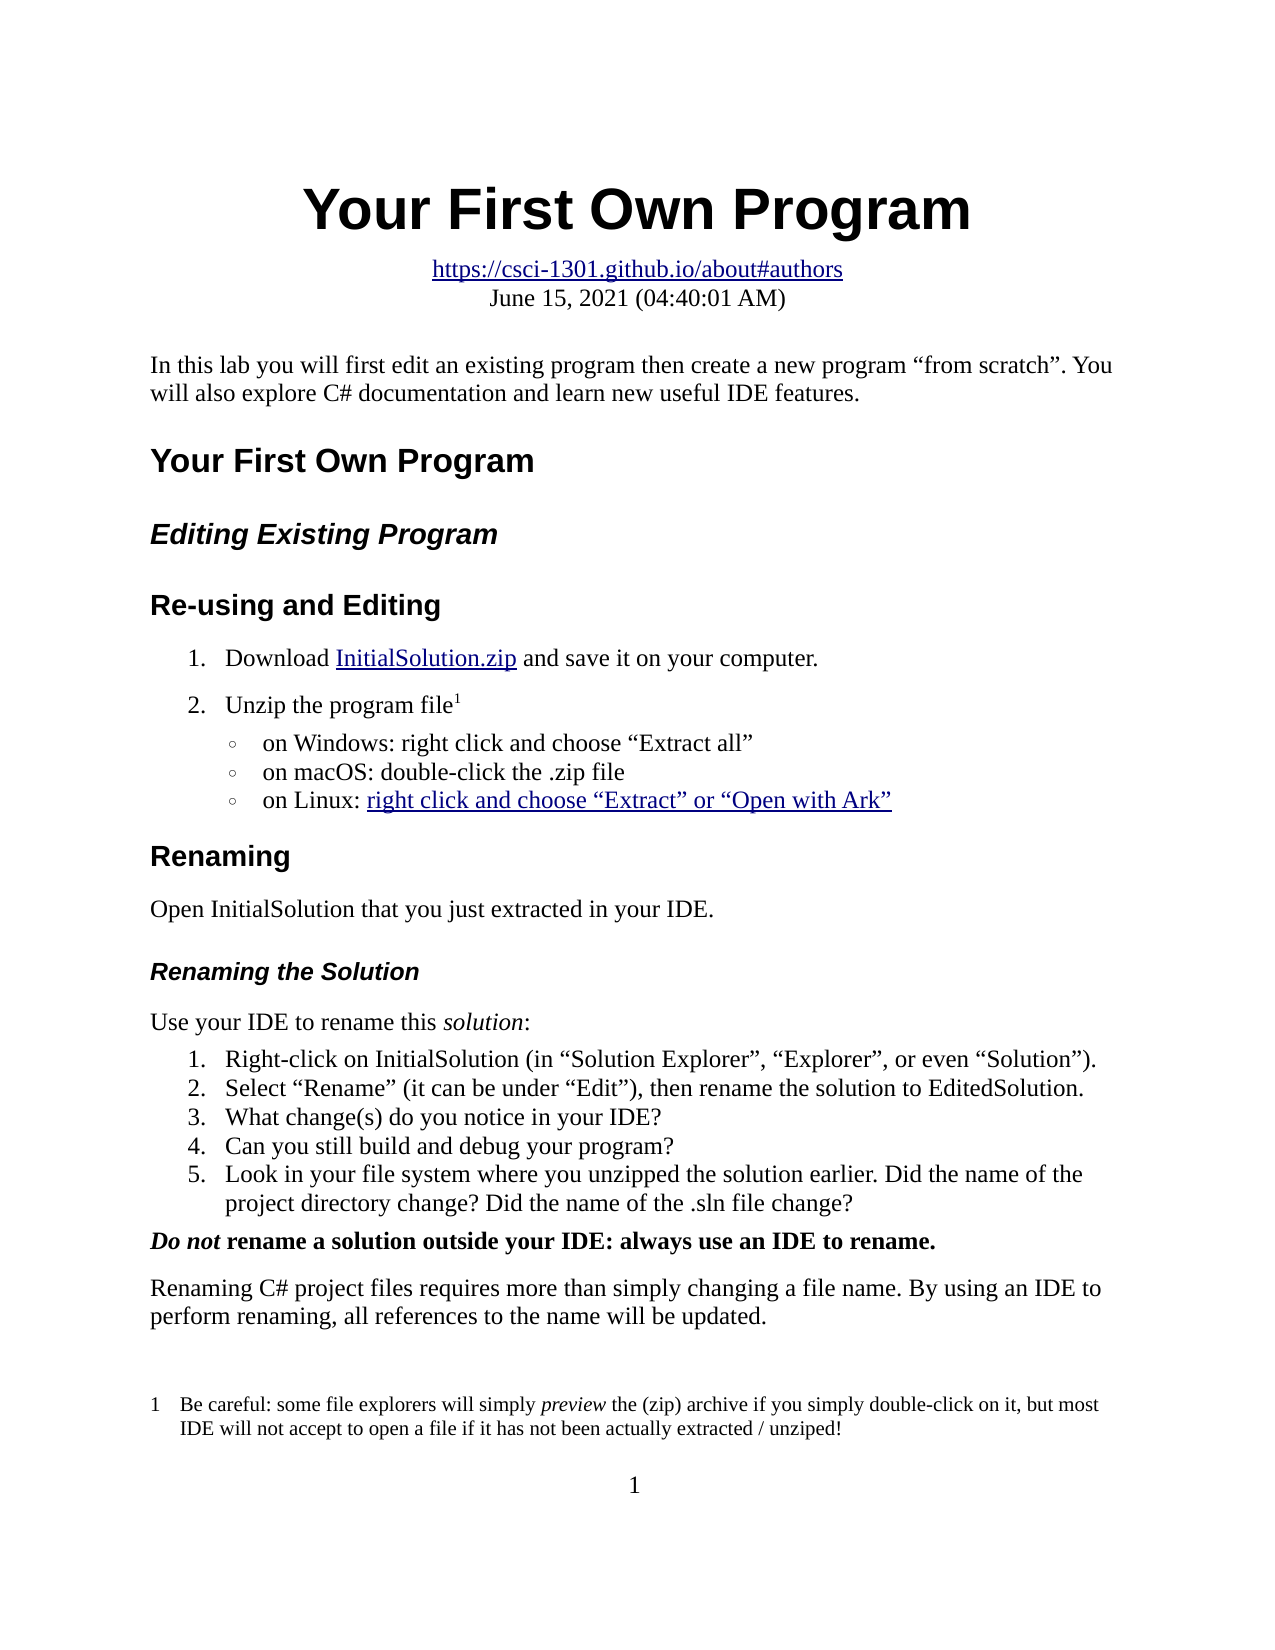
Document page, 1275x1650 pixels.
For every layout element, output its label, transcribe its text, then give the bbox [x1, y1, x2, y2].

list Select “Rename” (it can be under “Edit”), then rename the solution to EditedSolution. [187, 1073, 1125, 1102]
text In this lab you will first edit an existing program then create a new program “from scratch”. You will also explore C# documentation and learn new useful IDE features. [150, 350, 1125, 407]
text Do not rename a solution outside your IDE: always use an IDE to rename. [150, 1226, 1125, 1255]
list Right-click on InitialSolution (in “Solution Explorer”, “Explorer”, or even “Solution”). [187, 1044, 1125, 1073]
text Open InitialSolution that you just extracted in your IDE. [150, 894, 1125, 923]
subtitle Editing Existing Program [150, 517, 1125, 551]
subtitle Renaming [150, 839, 1125, 873]
text Renaming C# project files requires more than simply changing a file name. By using an IDE to perform renaming, all references to the name will be updated. [150, 1273, 1125, 1330]
list Unzip the program file [187, 690, 1125, 719]
text Use your IDE to rename this solution: [150, 1007, 1125, 1036]
list What change(s) do you notice in your IDE? [187, 1102, 1125, 1131]
text June 15, 2021 (04:40:01 AM) [150, 283, 1125, 312]
list Can you still build and debug your program? [187, 1131, 1125, 1159]
list on Windows: right click and choose “Extract all” [225, 728, 1125, 757]
list Be careful: some file explorers will simply preview the (zip) archive if you simply double-click on it, but most IDE will not accept to open a file if it has not been actually extracted / unziped! [150, 1392, 1125, 1440]
subtitle Renaming the Solution [150, 957, 1125, 985]
list Download InitialSolution.zip and save it on your computer. [187, 643, 1125, 672]
list on macOS: double-click the .zip file [225, 757, 1125, 785]
title Your First Own Program [150, 175, 1125, 242]
list on Linux: right click and choose “Extract” or “Open with Ark” [225, 785, 1125, 814]
subtitle Your First Own Program [150, 441, 1125, 480]
subtitle Re-using and Editing [150, 588, 1125, 622]
list Look in your file system where you unzipped the solution earlier. Did the name of the project directory change? Did the name of the .sln file change? [187, 1159, 1125, 1217]
text https://csci-1301.github.io/about#authors [150, 254, 1125, 283]
